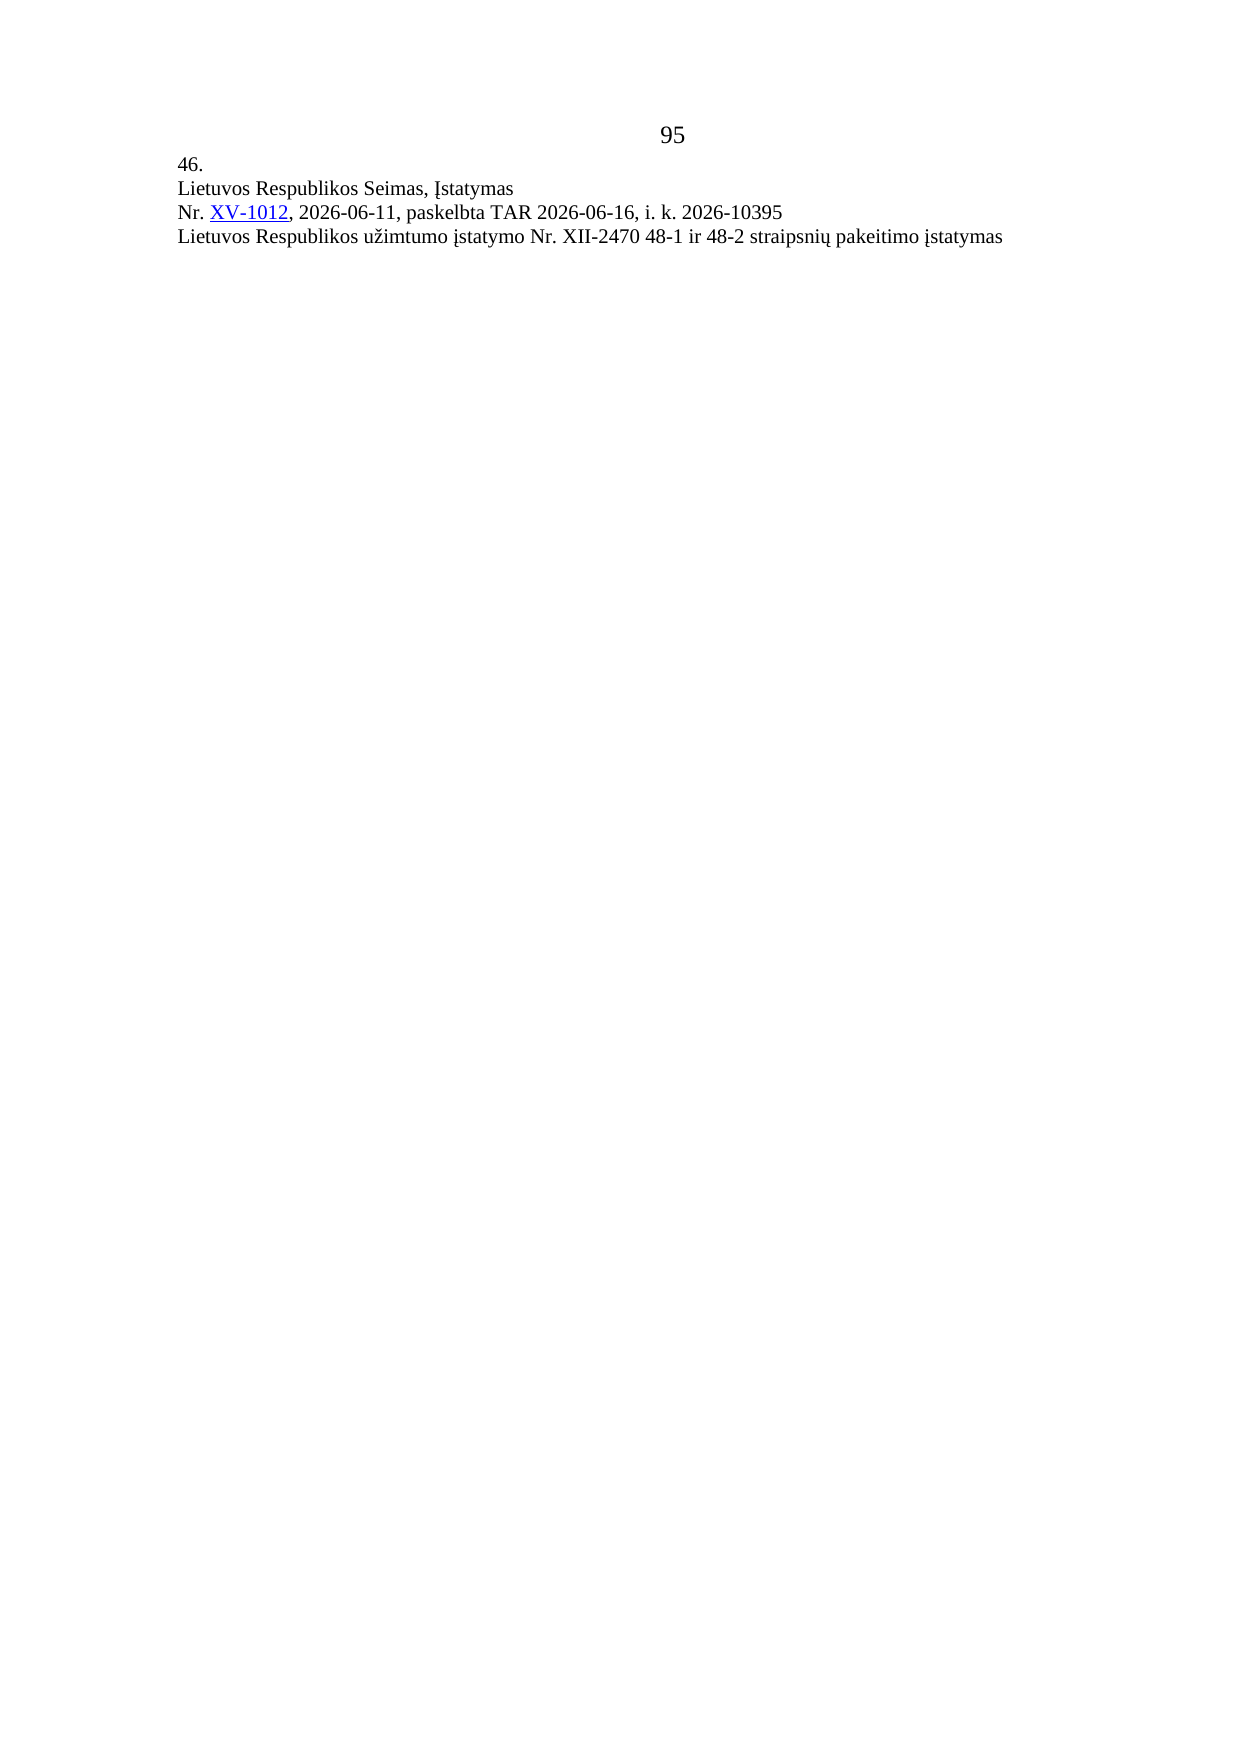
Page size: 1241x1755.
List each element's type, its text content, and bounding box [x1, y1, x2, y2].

text Lietuvos Respublikos Seimas, Įstatymas [177, 176, 1152, 200]
text Nr. XV-1012, 2026-06-11, paskelbta TAR 2026-06-16, i. k. 2026-10395 [177, 200, 1152, 224]
text Lietuvos Respublikos užimtumo įstatymo Nr. XII-2470 48-1 ir 48-2 straipsnių pakeitimo įstatymas [177, 224, 1152, 248]
text 46. [177, 152, 1152, 176]
